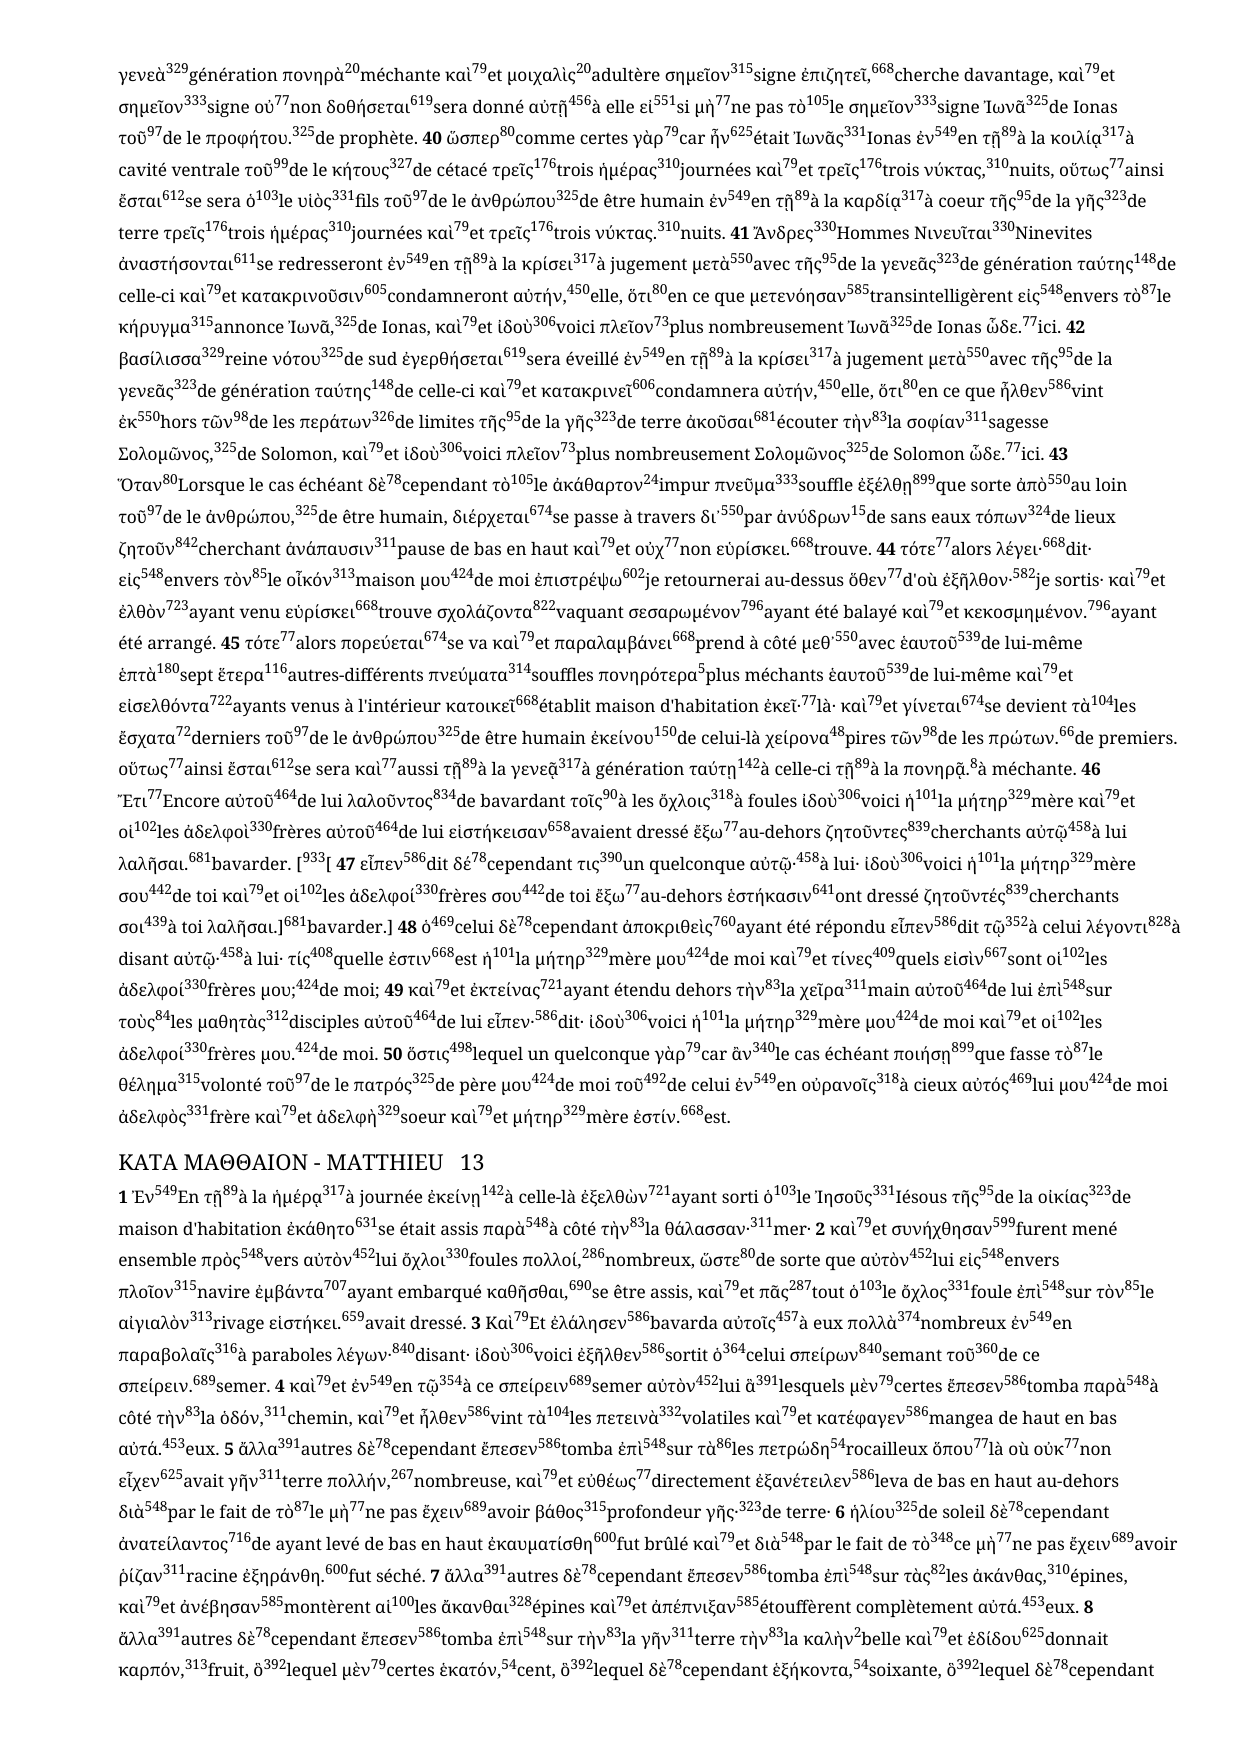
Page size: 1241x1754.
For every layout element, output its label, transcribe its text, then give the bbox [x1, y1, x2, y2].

text 1 Ἐν549En ἐκείνῳ144à celui-là τῷ91à le καιρῷ319à moment ἐπορεύθη600fut allé ὁ103le Ἰησοῦς331Iésous τοῖς92à les σάββασιν320à sabbats διὰ550par τῶν98de les σπορίμων·66de champs ensemencés· οἱ102les δὲ78cependant μαθηταὶ330disciples αὐτοῦ464de lui ἐπείνασαν585eurent faim καὶ79et ἤρξαντο591se originèrent τίλλειν689épiler στάχυας312épis καὶ79et ἐσθίειν.689manger. 2 οἱ102les δὲ78cependant Φαρισαῖοι330Pharisiens ἰδόντες720ayants vus εἶπαν585dirent αὐτῷ·458à lui· ἰδοὺ306voici οἱ102les μαθηταί330disciples σου442de toi ποιοῦσιν667font ὃ482lequel οὐκ77non ἔξεστιν668est permis ποιεῖν689faire ἐν549en σαββάτῳ.321à sabbat. 3 ὁ469celui δὲ78cependant εἶπεν586dit αὐτοῖς·457à eux· οὐκ340non ἀνέγνωτε583vous prîtes connaissance τί399quel ἐποίησεν586fit Δαυὶδ331Dauid ὅτε80lorsque ἐπείνασεν586eut faim καὶ79et οἱ363ceux μετ᾽550avec αὐτοῦ,464de lui, 4 πῶς80comment? εἰσῆλθεν586vint à l'intérieur εἰς548envers τὸν85le οἶκον313maison τοῦ97de le θεοῦ325de Dieu καὶ79et τοὺς84les ἄρτους312pains τῆς95de la προθέσεως323de position en avant ἔφαγεν,586mangea, ὃ482lequel οὐκ77non ἐξὸν842étant permis ἦν625était αὐτῷ458à lui φαγεῖν681manger οὐδὲ79non cependant τοῖς351à ceux μετ᾽550avec αὐτοῦ464de lui εἰ551si μὴ77ne pas τοῖς90à les ἱερεῦσιν318à sacrificateurs μόνοις;120à seuls; 5 ἢ79ou οὐκ340non ἀνέγνωτε583vous prîtes connaissance ἐν549en τῷ91à le νόμῳ319à loi ὅτι80en ce que τοῖς92à les σάββασιν320à sabbats οἱ102les ἱερεῖς330sacrificateurs ἐν549en τῷ93à le ἱερῷ321à sanctuaire τὸ87le σάββατον315sabbat βεβηλοῦσιν667profanent καὶ79et ἀναίτιοί46non coupables εἰσιν;667sont; 6 λέγω664je dis δὲ78cependant ὑμῖν438à vous ὅτι80en ce que τοῦ99de le ἱεροῦ327de sanctuaire μεῖζόν73plus grand ἐστιν668est ὧδε.77ici. 7 εἰ80si δὲ78cependant ἐγνώκειτε656vous aviez connu τί412quel ἐστιν·668est· ἔλεος315miséricorde θέλω664je veux καὶ79et οὐ77non θυσίαν,311sacrifice, οὐκ77non ἂν340le cas échéant κατεδικάσατε583vous exécutâtes en justice de haut en bas τοὺς84les ἀναιτίους.52non coupables. 8 κύριος331Maître γάρ79car ἐστιν668est τοῦ99de le σαββάτου327de sabbat ὁ103le υἱὸς331fils τοῦ97de le ἀνθρώπου.325de être humain. 9 Καὶ79Et μεταβὰς721ayant dépassé ἐκεῖθεν77de là ἦλθεν586vint εἰς548envers τὴν83la συναγωγὴν311synagogue αὐτῶν·463de eux· 10 καὶ79et ἰδοὺ306voici ἄνθρωπος331être humain χεῖρα311main ἔχων840ayant ξηράν.51sèche. καὶ79et ἐπηρώτησαν585demandèrent sur αὐτὸν452lui λέγοντες·839disants· εἰ340si ἔξεστιν668est permis τοῖς92à les σάββασιν320à sabbats θεραπεύειν;689soigner; ἵνα80afin que κατηγορήσωσιν898que accusent αὐτοῦ.464de lui. 11 ὁ469celui δὲ78cependant εἶπεν586dit αὐτοῖς·457à eux· τίς174quel ἔσται612se sera ἐξ550hors ὑμῶν441de vous ἄνθρωπος331être humain ὃς498lequel ἕξει606aura πρόβατον315brebis ἓν181un καὶ79et ἐὰν80si le cas échéant ἐμπέσῃ899que tombe dans τοῦτο366ce-ci τοῖς92à les σάββασιν320à sabbats εἰς548envers βόθυνον,313fosse, οὐχὶ340non pas κρατήσει606saisira avec force αὐτὸ454lui καὶ79et ἐγερεῖ;606éveillera; 12 πόσῳ402à combien grand? οὖν79donc διαφέρει668diffère ἄνθρωπος331être humain προβάτου.327de brebis. ὥστε80de sorte que ἔξεστιν668est permis τοῖς92à les σάββασιν320à sabbats καλῶς77bellement ποιεῖν.689faire. 13 τότε77alors λέγει668dit τῷ91à le ἀνθρώπῳ·319à être humain· ἔκτεινόν554étends dehors σου442de toi τὴν83la χεῖρα.311main. καὶ79et ἐξέτεινεν586étendit dehors καὶ79et ἀπεκατεστάθη600fut rétabli complètement ὑγιὴς69saine ὡς80comme ἡ101la ἄλλη.388autre. 14 Ἐξελθόντες720Ayants sortis δὲ78cependant οἱ102les Φαρισαῖοι330Pharisiens συμβούλιον315délibération ensemble ἔλαβον585prirent κατ᾽550contre αὐτοῦ464de lui ὅπως80de telle manière que αὐτὸν452lui ἀπολέσωσιν.898que perdent au loin. 15 Ὁ103Le δὲ78cependant Ἰησοῦς331Iésous γνοὺς721ayant connu ἀνεχώρησεν586replaça ἐκεῖθεν.77de là. καὶ79et ἠκολούθησαν585suivirent αὐτῷ458à lui [ὄχλοι]330[foules] πολλοί,389nombreux, καὶ79et ἐθεράπευσεν586soigna αὐτοὺς451eux πάντας268tous 16 καὶ79et ἐπετίμησεν586survalorisa αὐτοῖς457à eux ἵνα80afin que μὴ77ne pas φανερὸν53visible αὐτὸν452lui ποιήσωσιν,898que fassent, 17 ἵνα80afin que πληρωθῇ911que soit fait plénitude τὸ366ce ῥηθὲν762ayant été dit διὰ550par Ἠσαΐου325de Ésaïa τοῦ97de le προφήτου325de prophète λέγοντος·834de disant· 18 ἰδοὺ306voici ὁ103le παῖς331jeune servant μου424de moi ὃν480lequel ᾑρέτισα,582je rendis hérésie, ὁ103le ἀγαπητός71aimé μου424de moi εἰς548envers ὃν480lequel εὐδόκησεν586estima en bien ἡ101la ψυχή329âme μου·424de moi· θήσω602je poserai τὸ87le πνεῦμά315souffle μου424de moi ἐπ᾽548sur αὐτόν,452lui, καὶ79et κρίσιν311jugement τοῖς92à les ἔθνεσιν320à ethnies ἀπαγγελεῖ.606rapportera annonce. 19 οὐκ77non ἐρίσει606querellera οὐδὲ79non cependant κραυγάσει,606criera, οὐδὲ79non cependant ἀκούσει606écoutera τις390un quelconque ἐν549en ταῖς88à les πλατείαις316à places τὴν83la φωνὴν311son de voix αὐτοῦ.464de lui. 20 κάλαμον313calame συντετριμμένον796ayant été broyé ensemble οὐ77non κατεάξει606fracassera de haut en bas καὶ79et λίνον315linon τυφόμενον877étant fumé οὐ77non σβέσει,606éteindra, ἕως80jusqu'à ce que ἂν340le cas échéant ἐκβάλῃ899que éjecte εἰς548envers νῖκος315victoire τὴν83la κρίσιν.311jugement. 21 καὶ79et τῷ93à le ὀνόματι321à nom αὐτοῦ464de lui ἔθνη332ethnies ἐλπιοῦσιν.605espéreront. 22 Τότε77Alors προσηνέχθη600fut apporté αὐτῷ458à lui δαιμονιζόμενος867se faisant démoniser τυφλὸς71aveugle καὶ79et κωφός,71sourd muet, καὶ79et ἐθεράπευσεν586soigna αὐτόν,452lui, ὥστε80de sorte que τὸν85le κωφὸν53sourd muet λαλεῖν689bavarder καὶ79et βλέπειν.689regarder. 23 καὶ79et ἐξίσταντο630se extasiaient πάντες286tous οἱ102les ὄχλοι330foules καὶ79et ἔλεγον·624disaient· μήτι340ne serait-ce que οὗτός364celui-ci ἐστιν668est ὁ103le υἱὸς331fils Δαυίδ;325de Dauid; 24 οἱ102les δὲ78cependant Φαρισαῖοι330Pharisiens ἀκούσαντες720ayants écoutés εἶπον·585dirent· οὗτος364celui-ci οὐκ77non ἐκβάλλει668éjecte τὰ86les δαιμόνια314démons εἰ551si μὴ77ne pas ἐν549en τῷ91à le Βεελζεβοὺλ319à Beelzeboul ἄρχοντι319à chef τῶν98de les δαιμονίων.326de démons. 25 Εἰδὼς783Ayant su δὲ78cependant τὰς82les ἐνθυμήσεις310réflexions en fureurs αὐτῶν463de eux εἶπεν586dit αὐτοῖς·457à eux· πᾶσα285toute βασιλεία329royauté μερισθεῖσα758ayante étée partagée καθ᾽550contre ἑαυτῆς535de elle-même ἐρημοῦται680est désertifié καὶ79et πᾶσα285toute πόλις329cité ἢ79ou οἰκία329maison d'habitation μερισθεῖσα758ayante étée partagée καθ᾽550contre ἑαυτῆς535de elle-même οὐ77non σταθήσεται.619sera dressé. 26 καὶ79et εἰ80si ὁ103le σατανᾶς331Satanas τὸν85le σατανᾶν313Satanas ἐκβάλλει,668éjecte, ἐφ᾽548sur ἑαυτὸν528lui-même ἐμερίσθη·600fut partagé· πῶς77comment? οὖν79donc σταθήσεται619sera dressé ἡ101la βασιλεία329royauté αὐτοῦ;464de lui; 27 καὶ79et εἰ80si ἐγὼ431moi ἐν549en Βεελζεβοὺλ319à Beelzeboul ἐκβάλλω664j'éjecte τὰ86les δαιμόνια,314démons, οἱ102les υἱοὶ330fils ὑμῶν441de vous ἐν549en τίνι401à quel ἐκβάλλουσιν;667éjectent; διὰ548par le fait de τοῦτο348ce-ci αὐτοὶ468eux κριταὶ330juges ἔσονται611se seront ὑμῶν.441de vous. 28 εἰ80si δὲ78cependant ἐν549en πνεύματι321à souffle θεοῦ325de Dieu ἐγὼ431moi ἐκβάλλω664j'éjecte τὰ86les δαιμόνια,314démons, ἄρα77par conséquent ἔφθασεν586devança ἐφ᾽548sur ὑμᾶς436vous ἡ101la βασιλεία329royauté τοῦ97de le θεοῦ.325de Dieu. 29 ἢ79ou πῶς77comment? δύναταί674se peut τις390un quelconque εἰσελθεῖν681venir à l'intérieur εἰς548envers τὴν83la οἰκίαν311maison d'habitation τοῦ97de le ἰσχυροῦ65de tenace καὶ79et τὰ86les σκεύη314ustensiles αὐτοῦ464de lui ἁρπάσαι,681ravir, ἐὰν80si le cas échéant μὴ77ne pas πρῶτον77premièrement δήσῃ899que attache de lien τὸν85le ἰσχυρόν;53tenace; καὶ79et τότε77alors τὴν83la οἰκίαν311maison d'habitation αὐτοῦ464de lui διαρπάσει.606pillera complètement. 30 ὁ364celui μὴ77ne pas ὢν840étant μετ᾽550avec ἐμοῦ424de moi κατ᾽550contre ἐμοῦ424de moi ἐστιν,668est, καὶ79et ὁ364celui μὴ77ne pas συνάγων840menant ensemble μετ᾽550avec ἐμοῦ424de moi σκορπίζει.668disperse. 31 Διὰ548Par le fait de τοῦτο348ce-ci λέγω664je dis ὑμῖν,438à vous, πᾶσα285toute ἁμαρτία329faute καὶ79et βλασφημία329blasphème ἀφεθήσεται619sera abandonné τοῖς90à les ἀνθρώποις,318à êtres humains, ἡ101la δὲ78cependant τοῦ99de le πνεύματος327de souffle βλασφημία329blasphème οὐκ77non ἀφεθήσεται.619sera abandonné. 32 καὶ79et ὃς498lequel ἐὰν340si le cas échéant εἴπῃ899que dise λόγον313discours κατὰ550contre τοῦ97de le υἱοῦ325de fils τοῦ97de le ἀνθρώπου,325de être humain, ἀφεθήσεται619sera abandonné αὐτῷ·458à lui· ὃς498lequel δ᾽78cependant ἂν340le cas échéant εἴπῃ899que dise κατὰ550contre τοῦ99de le πνεύματος327de souffle τοῦ99de le ἁγίου,18de saint, οὐκ77non ἀφεθήσεται619sera abandonné αὐτῷ458à lui οὔτε79ni ἐν549en τούτῳ144à celui-ci τῷ91à le αἰῶνι319à ère οὔτε79ni ἐν549en τῷ352à celui μέλλοντι.828à imminant. 33 Ἢ79Ou ποιήσατε553faites τὸ87le δένδρον315arbre καλὸν34beau καὶ79et τὸν85le καρπὸν313fruit αὐτοῦ466de lui καλόν,53beau, ἢ79ou ποιήσατε553faites τὸ87le δένδρον315arbre σαπρὸν34pourri καὶ79et τὸν85le καρπὸν313fruit αὐτοῦ466de lui σαπρόν·53pourri· ἐκ550hors γὰρ79car τοῦ97de le καρποῦ325de fruit τὸ105le δένδρον333arbre γινώσκεται.680est connu. 34 γεννήματα338progénitures ἐχιδνῶν,322de vipères, πῶς77comment? δύνασθε671vous vous pouvez ἀγαθὰ54bons λαλεῖν689bavarder πονηροὶ46méchants ὄντες;839étants; ἐκ550hors γὰρ79car τοῦ99de le περισσεύματος327de superflu τῆς95de la καρδίας323de coeur τὸ105le στόμα333bouche λαλεῖ.668bavarde. 35 ὁ103le ἀγαθὸς22bon ἄνθρωπος331être humain ἐκ550hors τοῦ257de le ἀγαθοῦ16de bon θησαυροῦ325de trésor ἐκβάλλει668éjecte ἀγαθά,54bons, καὶ79et ὁ103le πονηρὸς22méchant ἄνθρωπος331être humain ἐκ550hors τοῦ257de le πονηροῦ16de méchant θησαυροῦ325de trésor ἐκβάλλει668éjecte πονηρά.54méchants. 36 λέγω664je dis δὲ78cependant ὑμῖν438à vous ὅτι80en ce que πᾶν271tout ῥῆμα315oral ἀργὸν6sans travail ὃ482lequel λαλήσουσιν605bavarderont οἱ102les ἄνθρωποι330êtres humains ἀποδώσουσιν605redonneront περὶ550autour αὐτοῦ466de lui λόγον313discours ἐν549en ἡμέρᾳ317à journée κρίσεως·323de jugement· 37 ἐκ550hors γὰρ79car τῶν96de les λόγων324de discours σου442de toi δικαιωθήσῃ,617tu seras justifié, καὶ79et ἐκ550hors τῶν96de les λόγων324de discours σου442de toi καταδικασθήσῃ.617tu seras exécuté en justice de haut en bas. 38 Τότε77Alors ἀπεκρίθησαν599furent répondu αὐτῷ458à lui τινες389des quelconques τῶν96de les γραμματέων324de lettrés καὶ79et Φαρισαίων324de Pharisiens λέγοντες·839disants· διδάσκαλε,337enseignant, θέλομεν663nous voulons ἀπὸ550au loin σοῦ442de toi σημεῖον315signe ἰδεῖν.681voir. 39 ὁ469celui δὲ78cependant ἀποκριθεὶς760ayant été répondu εἶπεν586dit αὐτοῖς·457à eux· γενεὰ329génération πονηρὰ20méchante καὶ79et μοιχαλὶς20adultère σημεῖον315signe ἐπιζητεῖ,668cherche davantage, καὶ79et σημεῖον333signe οὐ77non δοθήσεται619sera donné αὐτῇ456à elle εἰ551si μὴ77ne pas τὸ105le σημεῖον333signe Ἰωνᾶ325de Ionas τοῦ97de le προφήτου.325de prophète. 40 ὥσπερ80comme certes γὰρ79car ἦν625était Ἰωνᾶς331Ionas ἐν549en τῇ89à la κοιλίᾳ317à cavité ventrale τοῦ99de le κήτους327de cétacé τρεῖς176trois ἡμέρας310journées καὶ79et τρεῖς176trois νύκτας,310nuits, οὕτως77ainsi ἔσται612se sera ὁ103le υἱὸς331fils τοῦ97de le ἀνθρώπου325de être humain ἐν549en τῇ89à la καρδίᾳ317à coeur τῆς95de la γῆς323de terre τρεῖς176trois ἡμέρας310journées καὶ79et τρεῖς176trois νύκτας.310nuits. 41 Ἄνδρες330Hommes Νινευῖται330Ninevites ἀναστήσονται611se redresseront ἐν549en τῇ89à la κρίσει317à jugement μετὰ550avec τῆς95de la γενεᾶς323de génération ταύτης148de celle-ci καὶ79et κατακρινοῦσιν605condamneront αὐτήν,450elle, ὅτι80en ce que μετενόησαν585transintelligèrent εἰς548envers τὸ87le κήρυγμα315annonce Ἰωνᾶ,325de Ionas, καὶ79et ἰδοὺ306voici πλεῖον73plus nombreusement Ἰωνᾶ325de Ionas ὧδε.77ici. 42 βασίλισσα329reine νότου325de sud ἐγερθήσεται619sera éveillé ἐν549en τῇ89à la κρίσει317à jugement μετὰ550avec τῆς95de la γενεᾶς323de génération ταύτης148de celle-ci καὶ79et κατακρινεῖ606condamnera αὐτήν,450elle, ὅτι80en ce que ἦλθεν586vint ἐκ550hors τῶν98de les περάτων326de limites τῆς95de la γῆς323de terre ἀκοῦσαι681écouter τὴν83la σοφίαν311sagesse Σολομῶνος,325de Solomon, καὶ79et ἰδοὺ306voici πλεῖον73plus nombreusement Σολομῶνος325de Solomon ὧδε.77ici. 43 Ὅταν80Lorsque le cas échéant δὲ78cependant τὸ105le ἀκάθαρτον24impur πνεῦμα333souffle ἐξέλθῃ899que sorte ἀπὸ550au loin τοῦ97de le ἀνθρώπου,325de être humain, διέρχεται674se passe à travers δι᾽550par ἀνύδρων15de sans eaux τόπων324de lieux ζητοῦν842cherchant ἀνάπαυσιν311pause de bas en haut καὶ79et οὐχ77non εὑρίσκει.668trouve. 44 τότε77alors λέγει·668dit· εἰς548envers τὸν85le οἶκόν313maison μου424de moi ἐπιστρέψω602je retournerai au-dessus ὅθεν77d'où ἐξῆλθον·582je sortis· καὶ79et ἐλθὸν723ayant venu εὑρίσκει668trouve σχολάζοντα822vaquant σεσαρωμένον796ayant été balayé καὶ79et κεκοσμημένον.796ayant été arrangé. 45 τότε77alors πορεύεται674se va καὶ79et παραλαμβάνει668prend à côté μεθ᾽550avec ἑαυτοῦ539de lui-même ἑπτὰ180sept ἕτερα116autres-différents πνεύματα314souffles πονηρότερα5plus méchants ἑαυτοῦ539de lui-même καὶ79et εἰσελθόντα722ayants venus à l'intérieur κατοικεῖ668établit maison d'habitation ἐκεῖ·77là· καὶ79et γίνεται674se devient τὰ104les ἔσχατα72derniers τοῦ97de le ἀνθρώπου325de être humain ἐκείνου150de celui-là χείρονα48pires τῶν98de les πρώτων.66de premiers. οὕτως77ainsi ἔσται612se sera καὶ77aussi τῇ89à la γενεᾷ317à génération ταύτῃ142à celle-ci τῇ89à la πονηρᾷ.8à méchante. 46 Ἔτι77Encore αὐτοῦ464de lui λαλοῦντος834de bavardant τοῖς90à les ὄχλοις318à foules ἰδοὺ306voici ἡ101la μήτηρ329mère καὶ79et οἱ102les ἀδελφοὶ330frères αὐτοῦ464de lui εἱστήκεισαν658avaient dressé ἔξω77au-dehors ζητοῦντες839cherchants αὐτῷ458à lui λαλῆσαι.681bavarder. [933[ 47 εἶπεν586dit δέ78cependant τις390un quelconque αὐτῷ·458à lui· ἰδοὺ306voici ἡ101la μήτηρ329mère σου442de toi καὶ79et οἱ102les ἀδελφοί330frères σου442de toi ἔξω77au-dehors ἑστήκασιν641ont dressé ζητοῦντές839cherchants σοι439à toi λαλῆσαι.]681bavarder.] 48 ὁ469celui δὲ78cependant ἀποκριθεὶς760ayant été répondu εἶπεν586dit τῷ352à celui λέγοντι828à disant αὐτῷ·458à lui· τίς408quelle ἐστιν668est ἡ101la μήτηρ329mère μου424de moi καὶ79et τίνες409quels εἰσὶν667sont οἱ102les ἀδελφοί330frères μου;424de moi; 49 καὶ79et ἐκτείνας721ayant étendu dehors τὴν83la χεῖρα311main αὐτοῦ464de lui ἐπὶ548sur τοὺς84les μαθητὰς312disciples αὐτοῦ464de lui εἶπεν·586dit· ἰδοὺ306voici ἡ101la μήτηρ329mère μου424de moi καὶ79et οἱ102les ἀδελφοί330frères μου.424de moi. 50 ὅστις498lequel un quelconque γὰρ79car ἂν340le cas échéant ποιήσῃ899que fasse τὸ87le θέλημα315volonté τοῦ97de le πατρός325de père μου424de moi τοῦ492de celui ἐν549en οὐρανοῖς318à cieux αὐτός469lui μου424de moi ἀδελφὸς331frère καὶ79et ἀδελφὴ329soeur καὶ79et μήτηρ329mère ἐστίν.668est. [118, 59, 1181, 1128]
text 1 Ἐν549En τῇ89à la ἡμέρᾳ317à journée ἐκείνῃ142à celle-là ἐξελθὼν721ayant sorti ὁ103le Ἰησοῦς331Iésous τῆς95de la οἰκίας323de maison d'habitation ἐκάθητο631se était assis παρὰ548à côté τὴν83la θάλασσαν·311mer· 2 καὶ79et συνήχθησαν599furent mené ensemble πρὸς548vers αὐτὸν452lui ὄχλοι330foules πολλοί,286nombreux, ὥστε80de sorte que αὐτὸν452lui εἰς548envers πλοῖον315navire ἐμβάντα707ayant embarqué καθῆσθαι,690se être assis, καὶ79et πᾶς287tout ὁ103le ὄχλος331foule ἐπὶ548sur τὸν85le αἰγιαλὸν313rivage εἱστήκει.659avait dressé. 3 Καὶ79Et ἐλάλησεν586bavarda αὐτοῖς457à eux πολλὰ374nombreux ἐν549en παραβολαῖς316à paraboles λέγων·840disant· ἰδοὺ306voici ἐξῆλθεν586sortit ὁ364celui σπείρων840semant τοῦ360de ce σπείρειν.689semer. 4 καὶ79et ἐν549en τῷ354à ce σπείρειν689semer αὐτὸν452lui ἃ391lesquels μὲν79certes ἔπεσεν586tomba παρὰ548à côté τὴν83la ὁδόν,311chemin, καὶ79et ἦλθεν586vint τὰ104les πετεινὰ332volatiles καὶ79et κατέφαγεν586mangea de haut en bas αὐτά.453eux. 5 ἄλλα391autres δὲ78cependant ἔπεσεν586tomba ἐπὶ548sur τὰ86les πετρώδη54rocailleux ὅπου77là où οὐκ77non εἶχεν625avait γῆν311terre πολλήν,267nombreuse, καὶ79et εὐθέως77directement ἐξανέτειλεν586leva de bas en haut au-dehors διὰ548par le fait de τὸ87le μὴ77ne pas ἔχειν689avoir βάθος315profondeur γῆς·323de terre· 6 ἡλίου325de soleil δὲ78cependant ἀνατείλαντος716de ayant levé de bas en haut ἐκαυματίσθη600fut brûlé καὶ79et διὰ548par le fait de τὸ348ce μὴ77ne pas ἔχειν689avoir ῥίζαν311racine ἐξηράνθη.600fut séché. 7 ἄλλα391autres δὲ78cependant ἔπεσεν586tomba ἐπὶ548sur τὰς82les ἀκάνθας,310épines, καὶ79et ἀνέβησαν585montèrent αἱ100les ἄκανθαι328épines καὶ79et ἀπέπνιξαν585étouffèrent complètement αὐτά.453eux. 8 ἄλλα391autres δὲ78cependant ἔπεσεν586tomba ἐπὶ548sur τὴν83la γῆν311terre τὴν83la καλὴν2belle καὶ79et ἐδίδου625donnait καρπόν,313fruit, ὃ392lequel μὲν79certes ἑκατόν,54cent, ὃ392lequel δὲ78cependant ἑξήκοντα,54soixante, ὃ392lequel δὲ78cependant τριάκοντα.54trente. 9 ὁ364celui ἔχων840ayant ὦτα314oreilles ἀκουέτω.572écoute. 10 Καὶ79Et προσελθόντες720ayants venus vers οἱ102les μαθηταὶ330disciples εἶπαν585dirent αὐτῷ·458à lui· διὰ548par le fait de τί399quel ἐν549en παραβολαῖς316à paraboles λαλεῖς666tu bavardes αὐτοῖς;457à eux; 11 ὁ469celui δὲ78cependant ἀποκριθεὶς760ayant été répondu εἶπεν586dit αὐτοῖς·457à eux· ὅτι80en ce que ὑμῖν438à vous δέδοται654a été donné γνῶναι681connaître τὰ86les μυστήρια314mystères τῆς95de la βασιλείας323de royauté τῶν96de les οὐρανῶν,324de cieux, ἐκείνοις351à ceux-là δὲ78cependant οὐ77non δέδοται.654a été donné. 12 ὅστις498lequel un quelconque γὰρ79car ἔχει,668a, δοθήσεται619sera donné αὐτῷ458à lui καὶ79et περισσευθήσεται·619sera surabondé· ὅστις498lequel un quelconque δὲ78cependant οὐκ77non ἔχει,668a, καὶ77aussi ὃ482lequel ἔχει668a ἀρθήσεται619sera levé ἀπ᾽550au loin αὐτοῦ.464de lui. 13 διὰ548par le fait de τοῦτο348ce-ci ἐν549en παραβολαῖς316à paraboles αὐτοῖς457à eux λαλῶ,664je bavarde, ὅτι80en ce que βλέποντες839regardants οὐ77non βλέπουσιν667regardent καὶ79et ἀκούοντες839écoutants οὐκ77non ἀκούουσιν667écoutent οὐδὲ79non cependant συνίουσιν,667comprennent, 14 καὶ79et ἀναπληροῦται680est élevé à plénitude αὐτοῖς457à eux ἡ101la προφητεία329prophétie Ἠσαΐου325de Ésaïa ἡ362celle λέγουσα·838disante· ἀκοῇ317à ouïe ἀκούσετε603vous écouterez καὶ79et οὐ77non μὴ77ne pas συνῆτε,896que vous compreniez, καὶ79et βλέποντες839regardants βλέψετε603vous regarderez καὶ79et οὐ77non μὴ77ne pas ἴδητε.896que vous voyiez. 15 ἐπαχύνθη600fut épaissi γὰρ79car ἡ101la καρδία329coeur τοῦ97de le λαοῦ325de peuple τούτου,150de celui-ci, καὶ79et τοῖς92à les ὠσὶν320à oreilles βαρέως77lourdement ἤκουσαν585écoutèrent καὶ79et τοὺς84les ὀφθαλμοὺς312yeux αὐτῶν463de eux ἐκάμμυσαν,585fermèrent de haut en bas, μήποτε80de peur que ἴδωσιν898que voient τοῖς90à les ὀφθαλμοῖς318à yeux καὶ79et τοῖς92à les ὠσὶν320à oreilles ἀκούσωσιν898que écoutent καὶ79et τῇ89à la καρδίᾳ317à coeur συνῶσιν898que comprennent καὶ79et ἐπιστρέψωσιν898que retournent au-dessus καὶ79et ἰάσομαι608je me guérirai αὐτούς.451eux. 16 ὑμῶν441de vous δὲ78cependant μακάριοι46bienheureux οἱ102les ὀφθαλμοὶ330yeux ὅτι80en ce que βλέπουσιν667regardent καὶ79et τὰ104les ὦτα332oreilles ὑμῶν441de vous ὅτι80en ce que ἀκούουσιν.667écoutent. 17 ἀμὴν304amen γὰρ79car λέγω664je dis ὑμῖν438à vous ὅτι80en ce que πολλοὶ286nombreux προφῆται330prophètes καὶ79et δίκαιοι70justes ἐπεθύμησαν585désirèrent en fureur ἰδεῖν681voir ἃ481lesquels βλέπετε665vous regardez καὶ79et οὐκ77non εἶδαν,585virent, καὶ79et ἀκοῦσαι681écouter ἃ481lesquels ἀκούετε665vous écoutez καὶ79et οὐκ77non ἤκουσαν.585écoutèrent. 18 Ὑμεῖς447Vous οὖν79donc ἀκούσατε553écoutez τὴν83la παραβολὴν311parabole τοῦ358de celui σπείραντος.716de ayant semé. 19 παντὸς384de tout ἀκούοντος834de écoutant τὸν85le λόγον313discours τῆς95de la βασιλείας323de royauté καὶ79et μὴ77ne pas συνιέντος834de comprenant ἔρχεται674se vient ὁ103le πονηρὸς71méchant καὶ79et ἁρπάζει668ravit τὸ348ce ἐσπαρμένον798ayant été semé ἐν549en τῇ89à la καρδίᾳ317à coeur αὐτοῦ,464de lui, οὗτός364celui-ci ἐστιν668est ὁ364celui παρὰ548à côté τὴν83la ὁδὸν311chemin σπαρείς.760ayant été semé. 20 ὁ364celui δὲ78cependant ἐπὶ548sur τὰ86les πετρώδη54rocailleux σπαρείς,760ayant été semé, οὗτός364celui-ci ἐστιν668est ὁ364celui τὸν85le λόγον313discours ἀκούων840écoutant καὶ79et εὐθὺς77directement μετὰ550avec χαρᾶς323de joie λαμβάνων840prenant αὐτόν,452lui, 21 οὐκ77non ἔχει668a δὲ78cependant ῥίζαν311racine ἐν549en ἑαυτῷ533à lui-même ἀλλὰ79mais πρόσκαιρός47vers un moment ἐστιν,668est, γενομένης732de se ayante devenue δὲ78cependant θλίψεως323de oppression ἢ79ou διωγμοῦ325de poursuite διὰ548par le fait de τὸν85le λόγον313discours εὐθὺς77directement σκανδαλίζεται.680est scandalisé. 22 ὁ364celui δὲ78cependant εἰς548envers τὰς82les ἀκάνθας310épines σπαρείς,760ayant été semé, οὗτός364celui-ci ἐστιν668est ὁ364celui τὸν85le λόγον313discours ἀκούων,840écoutant, καὶ79et ἡ101la μέριμνα329inquiétude τοῦ97de le αἰῶνος325de ère τούτου150de celui-ci καὶ79et ἡ101la ἀπάτη329appât τοῦ97de le πλούτου325de richesse συμπνίγει668étouffe avec τὸν85le λόγον313discours καὶ79et ἄκαρπος47sans fruit γίνεται.674se devient. 23 ὁ364celui δὲ78cependant ἐπὶ548sur τὴν83la καλὴν2belle γῆν311terre σπαρείς,760ayant été semé, οὗτός364celui-ci ἐστιν668est ὁ364celui τὸν85le λόγον313discours ἀκούων840écoutant καὶ79et συνιείς,840comprenant, ὃς498lequel δὴ340évidemment καρποφορεῖ668colporte du fruit καὶ79et ποιεῖ668fait ὃ392lequel μὲν79certes ἑκατόν,54cent, ὃ392lequel δὲ78cependant ἑξήκοντα,54soixante, ὃ392lequel δὲ78cependant τριάκοντα.54trente. 24 Ἄλλην113Autre παραβολὴν311parabole παρέθηκεν586posa à côté αὐτοῖς457à eux λέγων·840disant· ὡμοιώθη600fut rendu semblable ἡ101la βασιλεία329royauté τῶν96de les οὐρανῶν324de cieux ἀνθρώπῳ319à être humain σπείραντι713à ayant semé καλὸν6beau σπέρμα315semence ἐν549en τῷ91à le ἀγρῷ319à champ αὐτοῦ.464de lui. 25 ἐν549en δὲ78cependant τῷ354à ce καθεύδειν689dormir de haut en bas τοὺς84les ἀνθρώπους312êtres humains ἦλθεν586vint αὐτοῦ464de lui ὁ103le ἐχθρὸς71ennemi καὶ79et ἐπέσπειρεν586sema sur ζιζάνια314zizanies ἀνὰ548de bas en haut μέσον55au milieu τοῦ97de le σίτου325de froment καὶ79et ἀπῆλθεν.586éloigna. 26 ὅτε80lorsque δὲ78cependant ἐβλάστησεν586germa ὁ103le χόρτος331herbe καὶ79et καρπὸν313fruit ἐποίησεν,586fit, τότε77alors ἐφάνη600fut apparu en lumière καὶ77aussi τὰ104les ζιζάνια.332zizanies. 27 προσελθόντες720ayants venus vers δὲ78cependant οἱ102les δοῦλοι330mâles esclaves τοῦ97de le οἰκοδεσπότου325de despote de maison εἶπον585dirent αὐτῷ·458à lui· κύριε,337Maître, οὐχὶ340non pas καλὸν6beau σπέρμα315semence ἔσπειρας584tu semas ἐν549en τῷ91à le σῷ236à tien ἀγρῷ;319à champ; πόθεν77d'où? οὖν79donc ἔχει668a ζιζάνια;314zizanies; 28 ὁ469celui δὲ78cependant ἔφη625déclarait αὐτοῖς·457à eux· ἐχθρὸς22ennemi ἄνθρωπος331être humain τοῦτο348ce-ci ἐποίησεν.586fit. οἱ102les δὲ78cependant δοῦλοι330mâles esclaves λέγουσιν667disent αὐτῷ·458à lui· θέλεις666tu veux οὖν79donc ἀπελθόντες720ayants éloignés συλλέξωμεν894que nous cueillions ensemble αὐτά;453eux; 29 ὁ469celui δέ78cependant φησιν·668déclare· οὔ,340non, μήποτε80de peur que συλλέγοντες839cueillants ensemble τὰ86les ζιζάνια314zizanies ἐκριζώσητε896que vous déraciniez ἅμα77simultanément αὐτοῖς459à eux τὸν85le σῖτον.313froment. 30 ἄφετε553abandonnez συναυξάνεσθαι691se croître ensemble ἀμφότερα374tous deux ἕως552jusqu'à ce que τοῦ97de le θερισμοῦ,325de moisson, καὶ79et ἐν549en καιρῷ319à moment τοῦ97de le θερισμοῦ325de moisson ἐρῶ602je dirai τοῖς90à les θερισταῖς·318à moissonneurs· συλλέξατε553cueillez ensemble πρῶτον77premièrement τὰ86les ζιζάνια314zizanies καὶ79et δήσατε553attachez de lien αὐτὰ453eux εἰς548envers δέσμας310paquets de liens πρὸς548vers τὸ348ce κατακαῦσαι681brûler complètement αὐτά,453eux, τὸν85le δὲ78cependant σῖτον313froment συναγάγετε553menez ensemble εἰς548envers τὴν83la ἀποθήκην311grange μου.424de moi. 31 Ἄλλην113Autre παραβολὴν311parabole παρέθηκεν586posa à côté αὐτοῖς457à eux λέγων·840disant· ὁμοία45semblable ἐστὶν668est ἡ101la βασιλεία329royauté τῶν96de les οὐρανῶν324de cieux κόκκῳ319à grain σινάπεως,327de sinapis, ὃν480lequel λαβὼν721ayant pris ἄνθρωπος331être humain ἔσπειρεν586sema ἐν549en τῷ91à le ἀγρῷ319à champ αὐτοῦ·464de lui· 32 ὃ500lequel μικρότερον49plus petit μέν79certes ἐστιν668est πάντων282de tous τῶν98de les σπερμάτων,326de semences, ὅταν80lorsque le cas échéant δὲ78cependant αὐξηθῇ911que soit crû μεῖζον49plus grand τῶν98de les λαχάνων326de légumes ἐστὶν668est καὶ79et γίνεται674se devient δένδρον,333arbre, ὥστε80de sorte que ἐλθεῖν681venir τὰ86les πετεινὰ314volatiles τοῦ97de le οὐρανοῦ325de ciel καὶ79et κατασκηνοῦν689dresser la tente de haut en bas ἐν549en τοῖς90à les κλάδοις318à branches αὐτοῦ.466de lui. 33 Ἄλλην113Autre παραβολὴν311parabole ἐλάλησεν586bavarda αὐτοῖς·457à eux· ὁμοία45semblable ἐστὶν668est ἡ101la βασιλεία329royauté τῶν96de les οὐρανῶν324de cieux ζύμῃ,317à levain, ἣν478laquelle λαβοῦσα719ayante prise γυνὴ329femme ἐνέκρυψεν586encrypta εἰς548envers ἀλεύρου327de farine σάτα314satons τρία180trois ἕως80jusqu'à ce que οὗ494de lequel ἐζυμώθη600fut fermenté ὅλον.392tout entier. 34 ταῦτα347ces-ci πάντα270tous ἐλάλησεν586bavarda ὁ103le Ἰησοῦς331Iésous ἐν549en παραβολαῖς316à paraboles τοῖς90à les ὄχλοις318à foules καὶ79et χωρὶς552séparément παραβολῆς323de parabole οὐδὲν375aucun ἐλάλει625bavardait αὐτοῖς,457à eux, 35 ὅπως80de telle manière que πληρωθῇ911que soit fait plénitude τὸ366ce ῥηθὲν762ayant été dit διὰ550par τοῦ97de le προφήτου325de prophète λέγοντος·834de disant· ἀνοίξω602j'ouvrirai ἐν549en παραβολαῖς316à paraboles τὸ87le στόμα315bouche μου,424de moi, ἐρεύξομαι608je m'éructerai κεκρυμμένα797ayants étés cachés ἀπὸ550au loin καταβολῆς323de fondation [κόσμου].325[de monde]. 36 Τότε77Alors ἀφεὶς721ayant abandonné τοὺς84les ὄχλους312foules ἦλθεν586vint εἰς548envers τὴν83la οἰκίαν.311maison d'habitation. καὶ79et προσῆλθον585vinrent vers αὐτῷ458à lui οἱ102les μαθηταὶ330disciples αὐτοῦ464de lui λέγοντες·839disants· διασάφησον554explique pleinement ἡμῖν419à nous τὴν83la παραβολὴν311parabole τῶν98de les ζιζανίων326de zizanies τοῦ97de le ἀγροῦ.325de champ. 37 ὁ469celui δὲ78cependant ἀποκριθεὶς760ayant été répondu εἶπεν·586dit· ὁ364celui σπείρων840semant τὸ87le καλὸν6beau σπέρμα315semence ἐστὶν668est ὁ103le υἱὸς331fils τοῦ97de le ἀνθρώπου,325de être humain, 38 ὁ103le δὲ78cependant ἀγρός331champ ἐστιν668est ὁ103le κόσμος,331monde, τὸ105le δὲ78cependant καλὸν24beau σπέρμα333semence οὗτοί363ceux-ci εἰσιν667sont οἱ102les υἱοὶ330fils τῆς95de la βασιλείας·323de royauté· τὰ104les δὲ78cependant ζιζάνιά332zizanies εἰσιν667sont οἱ102les υἱοὶ330fils τοῦ97de le πονηροῦ,65de méchant, 39 ὁ103le δὲ78cependant ἐχθρὸς71ennemi ὁ364celui σπείρας721ayant semé αὐτά453eux ἐστιν668est ὁ103le διάβολος,71diable, ὁ103le δὲ78cependant θερισμὸς331moisson συντέλεια329achèvement commun αἰῶνός325de ère ἐστιν,668est, οἱ102les δὲ78cependant θερισταὶ330moissonneurs ἄγγελοί330messagers εἰσιν.667sont. 40 ὥσπερ80comme certes οὖν79donc συλλέγεται680est cueilli ensemble τὰ104les ζιζάνια332zizanies καὶ79et πυρὶ321à feu [κατα]καίεται,680est brûlé complètement, οὕτως77ainsi ἔσται612se sera ἐν549en τῇ89à la συντελείᾳ317à achèvement commun τοῦ97de le αἰῶνος·325de ère· 41 ἀποστελεῖ606enverra ὁ103le υἱὸς331fils τοῦ97de le ἀνθρώπου325de être humain τοὺς84les ἀγγέλους312messagers αὐτοῦ,464de lui, καὶ79et συλλέξουσιν605cueilleront ensemble ἐκ550hors τῆς95de la βασιλείας323de royauté αὐτοῦ464de lui πάντα270tous τὰ86les σκάνδαλα314scandales καὶ79et τοὺς345ceux ποιοῦντας821faisants τὴν83la ἀνομίαν311illégalité 42 καὶ79et βαλοῦσιν605jetteront αὐτοὺς451eux εἰς548envers τὴν83la κάμινον311fournaise τοῦ99de le πυρός·327de feu· ἐκεῖ77là ἔσται612se sera ὁ103le κλαυθμὸς331pleur καὶ79et ὁ103le βρυγμὸς331grincement τῶν96de les ὀδόντων.324de dents. 43 τότε77alors οἱ102les δίκαιοι70justes ἐκλάμψουσιν605brilleront au dehors ὡς80comme ὁ103le ἥλιος331soleil ἐν549en τῇ89à la βασιλείᾳ317à royauté τοῦ97de le πατρὸς325de père αὐτῶν.463de eux. ὁ364celui ἔχων840ayant ὦτα314oreilles ἀκουέτω.572écoute. 44 Ὁμοία45Semblable ἐστὶν668est ἡ101la βασιλεία329royauté τῶν96de les οὐρανῶν324de cieux θησαυρῷ319à trésor κεκρυμμένῳ801à ayant été caché ἐν549en τῷ91à le ἀγρῷ,319à champ, ὃν480lequel εὑρὼν721ayant trouvé ἄνθρωπος331être humain ἔκρυψεν,586cacha, καὶ79et ἀπὸ550au loin τῆς95de la χαρᾶς323de joie αὐτοῦ464de lui ὑπάγει668dirige en arrière καὶ79et πωλεῖ668troque πάντα374tous ὅσα481autant lesquels ἔχει668a καὶ79et ἀγοράζει668achète à l'agora τὸν85le ἀγρὸν313champ ἐκεῖνον.138celui-là. 45 Πάλιν77De nouveau ὁμοία45semblable ἐστὶν668est ἡ101la βασιλεία329royauté τῶν96de les οὐρανῶν324de cieux ἀνθρώπῳ319à être humain ἐμπόρῳ319à négociant ζητοῦντι828à cherchant καλοὺς3beaux μαργαρίτας·312perles· 46 εὑρὼν721ayant trouvé δὲ78cependant ἕνα179un πολύτιμον4de grande valeur μαργαρίτην313perle ἀπελθὼν721ayant éloigné πέπρακεν642a vendu πάντα374tous ὅσα481autant lesquels εἶχεν625avait καὶ79et ἠγόρασεν586acheta à l'agora αὐτόν.452lui. 47 Πάλιν77De nouveau ὁμοία45semblable ἐστὶν668est ἡ101la βασιλεία329royauté τῶν96de les οὐρανῶν324de cieux σαγήνῃ317à senne βληθείσῃ747à ayante étée jetée εἰς548envers τὴν83la θάλασσαν311mer καὶ79et ἐκ550hors παντὸς283de tout γένους327de genre συναγαγούσῃ·711à ayante menée ensemble· 48 ἣν478laquelle ὅτε80lorsque ἐπληρώθη600fut fait plénitude ἀναβιβάσαντες720ayants montés de bas en haut ἐπὶ548sur τὸν85le αἰγιαλὸν313rivage καὶ79et καθίσαντες720ayants assis συνέλεξαν585cueillirent ensemble τὰ86les καλὰ54beaux εἰς548envers ἄγγη,314récipients, τὰ86les δὲ78cependant σαπρὰ54pourris ἔξω77au-dehors ἔβαλον.585jetèrent. 49 οὕτως77ainsi ἔσται612se sera ἐν549en τῇ89à la συντελείᾳ317à achèvement commun τοῦ97de le αἰῶνος·325de ère· ἐξελεύσονται611se sortiront οἱ102les ἄγγελοι330messagers καὶ79et ἀφοριοῦσιν605délimiteront au loin τοὺς84les πονηροὺς52méchants ἐκ550hors μέσου67de au milieu τῶν96de les δικαίων64de justes 50 καὶ79et βαλοῦσιν605jetteront αὐτοὺς451eux εἰς548envers τὴν83la κάμινον311fournaise τοῦ99de le πυρός·327de feu· ἐκεῖ77là ἔσται612se sera ὁ103le κλαυθμὸς331pleur καὶ79et ὁ103le βρυγμὸς331grincement τῶν96de les ὀδόντων.324de dents. 51 Συνήκατε583Vous comprîtes ταῦτα347ces-ci πάντα;270tous; λέγουσιν667disent αὐτῷ·458à lui· ναί.304oui. 52 ὁ469celui δὲ78cependant εἶπεν586dit αὐτοῖς·457à eux· διὰ548par le fait de τοῦτο348ce-ci πᾶς287tout γραμματεὺς331lettré μαθητευθεὶς760ayant été discipliné τῇ89à la βασιλείᾳ317à royauté τῶν96de les οὐρανῶν324de cieux ὅμοιός47semblable ἐστιν668est ἀνθρώπῳ319à être humain οἰκοδεσπότῃ,319à despote de maison, ὅστις498lequel un quelconque ἐκβάλλει668éjecte ἐκ550hors τοῦ97de le θησαυροῦ325de trésor αὐτοῦ464de lui καινὰ54nouveaux καὶ79et παλαιά.54vieux. 53 Καὶ79Et ἐγένετο592se devint ὅτε80lorsque ἐτέλεσεν586acheva ὁ103le Ἰησοῦς331Iésous τὰς82les παραβολὰς310paraboles ταύτας,135celles-ci, μετῆρεν586leva avec au-delà ἐκεῖθεν.77de là. 54 καὶ79et ἐλθὼν721ayant venu εἰς548envers τὴν83la πατρίδα311patrie αὐτοῦ464de lui ἐδίδασκεν625enseignait αὐτοὺς451eux ἐν549en τῇ89à la συναγωγῇ317à synagogue αὐτῶν,463de eux, ὥστε80de sorte que ἐκπλήσσεσθαι692être heurté à l'excès αὐτοὺς451eux καὶ79et λέγειν·689dire· πόθεν77d'où? τούτῳ352à celui-ci ἡ101la σοφία329sagesse αὕτη154celle-ci καὶ79et αἱ100les δυνάμεις;328puissances; 55 οὐχ340non οὗτός364celui-ci ἐστιν668est ὁ103le τοῦ97de le τέκτονος325de artisan υἱός;331fils; οὐχ340non ἡ101la μήτηρ329mère αὐτοῦ464de lui λέγεται680est dit Μαριὰμ329Mariam καὶ79et οἱ102les ἀδελφοὶ330frères αὐτοῦ464de lui Ἰάκωβος331Iakobos καὶ79et Ἰωσὴφ331Ioseph καὶ79et Σίμων331Simon καὶ79et Ἰούδας;331Iouda; 56 καὶ79et αἱ100les ἀδελφαὶ328soeurs αὐτοῦ464de lui οὐχὶ340non pas πᾶσαι387toutes πρὸς548vers ἡμᾶς416nous εἰσιν;667sont; πόθεν77d'où? οὖν79donc τούτῳ352à celui-ci ταῦτα365ces-ci πάντα;288tous; 57 καὶ79et ἐσκανδαλίζοντο635étaient scandalisé ἐν549en αὐτῷ.458à lui. ὁ103le δὲ78cependant Ἰησοῦς331Iésous εἶπεν586dit αὐτοῖς·457à eux· οὐκ77non ἔστιν668est προφήτης331prophète ἄτιμος47sans valeur εἰ551si μὴ77ne pas ἐν549en τῇ249à la πατρίδι317à patrie καὶ79et ἐν549en τῇ89à la οἰκίᾳ317à maison d'habitation αὐτοῦ.464de lui. 58 καὶ79et οὐκ77non ἐποίησεν586fit ἐκεῖ77là δυνάμεις310puissances πολλὰς266nombreuses διὰ548par le fait de τὴν83la ἀπιστίαν311incroyance αὐτῶν.463de eux. [118, 1181, 1181, 1682]
text ΚΑΤΑ ΜΑΘΘΑΙΟΝ - MATTHIEU 13 [118, 1147, 1181, 1177]
